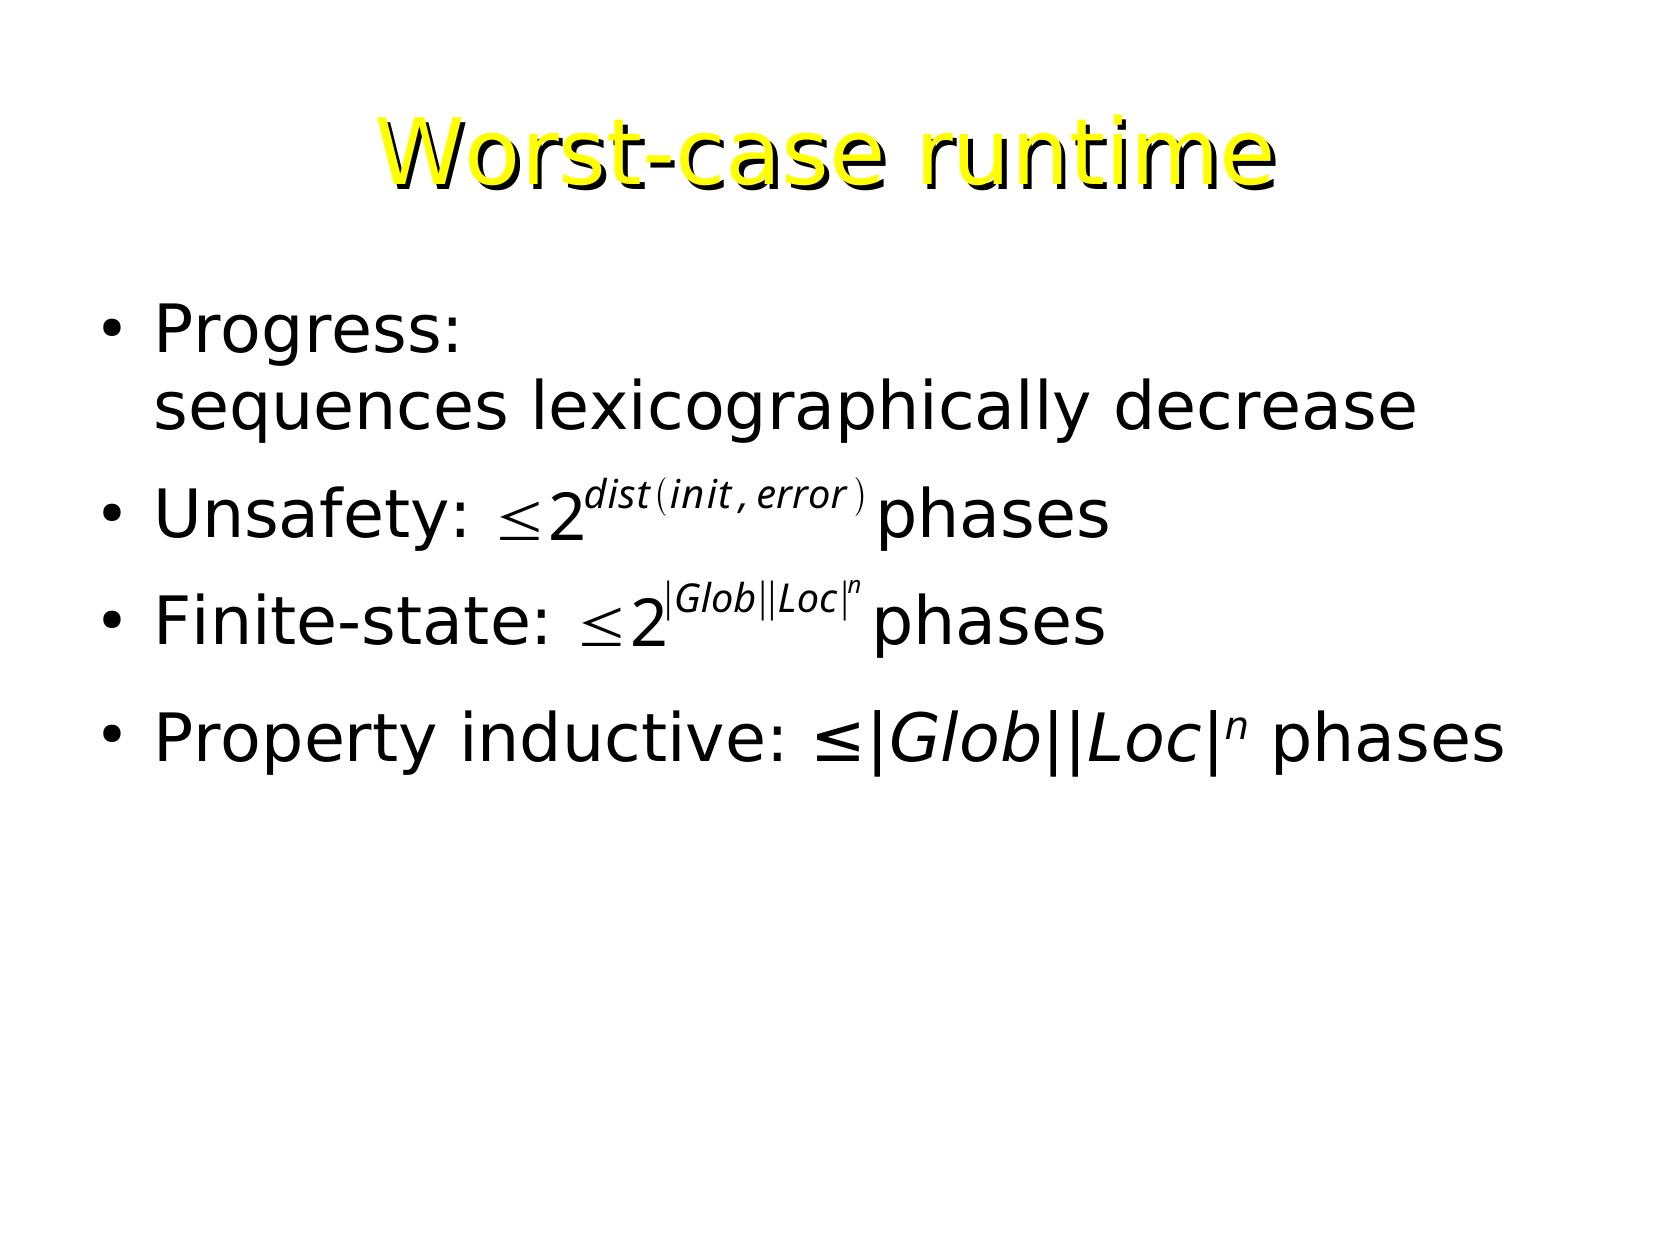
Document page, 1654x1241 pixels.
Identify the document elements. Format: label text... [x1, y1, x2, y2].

chart [567, 570, 868, 662]
list Progress: sequences lexicographically decrease Unsafety: phases Finite-state: phases Property inductive: ≤|Glob||Loc|n phases [82, 290, 1570, 1095]
chart [484, 470, 873, 556]
title Worst-case runtime [82, 49, 1570, 257]
